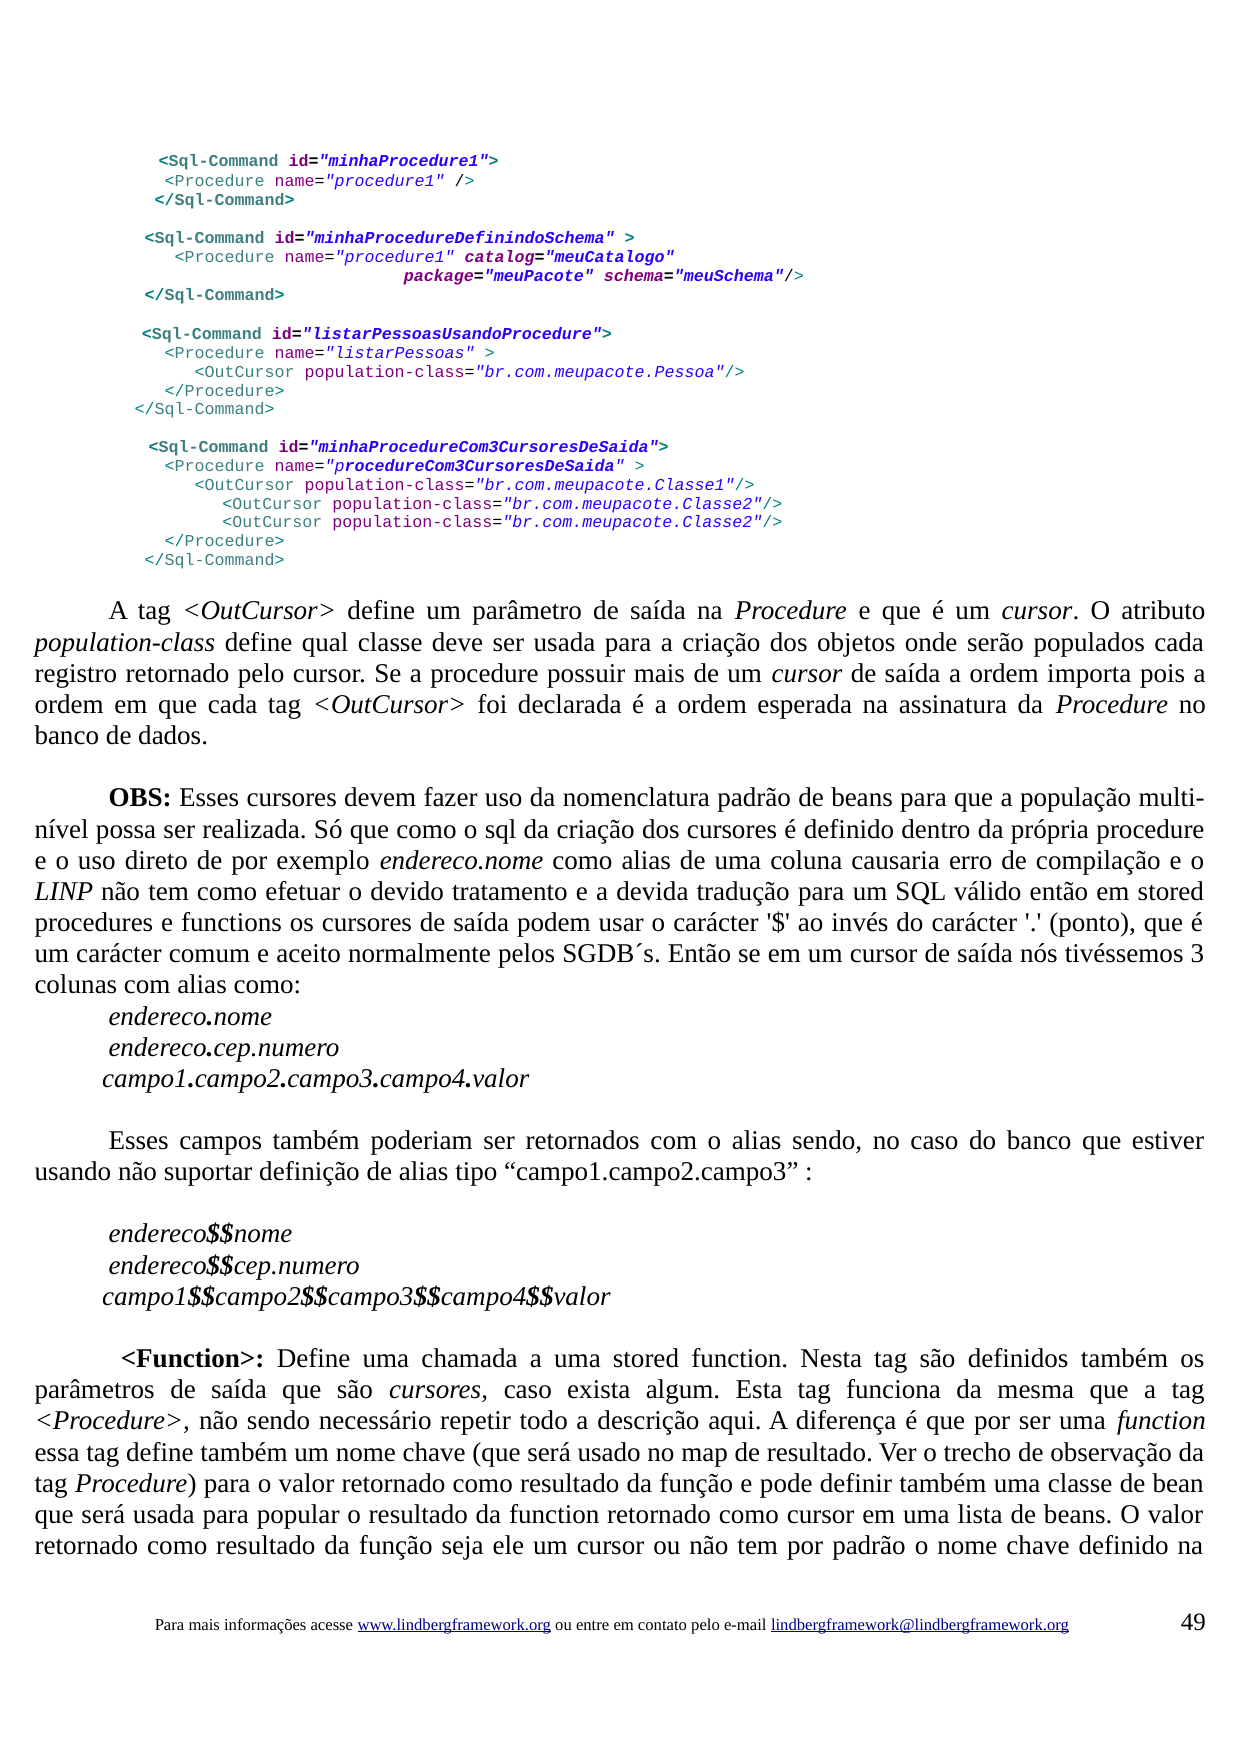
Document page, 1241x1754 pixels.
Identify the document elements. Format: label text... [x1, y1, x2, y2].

text OBS: Esses cursores devem fazer uso da nomenclatura padrão de beans para que a população multi-nível possa ser realizada. Só que como o sql da criação dos cursores é definido dentro da própria procedure e o uso direto de por exemplo endereco.nome como alias de uma coluna causaria erro de compilação e o LINP não tem como efetuar o devido tratamento e a devida tradução para um SQL válido então em stored procedures e functions os cursores de saída podem usar o carácter '$' ao invés do carácter '.' (ponto), que é um carácter comum e aceito normalmente pelos SGDB´s. Então se em um cursor de saída nós tivéssemos 3 colunas com alias como: [34, 782, 1206, 999]
text <Procedure name="listarPessoas" > [34, 344, 1206, 363]
text <OutCursor population-class="br.com.meupacote.Pessoa"/> [34, 363, 1206, 382]
text </Sql-Command> [34, 401, 1206, 420]
text <Sql-Command id="minhaProcedureDefinindoSchema" > [34, 229, 1206, 248]
text </Procedure> [34, 533, 1206, 552]
text Esses campos também poderiam ser retornados com o alias sendo, no caso do banco que estiver usando não suportar definição de alias tipo “campo1.campo2.campo3” : [34, 1124, 1206, 1186]
text </Procedure> [34, 382, 1206, 401]
text <Sql-Command id="listarPessoasUsandoProcedure"> [34, 324, 1206, 344]
text endereco.nome [34, 999, 1206, 1031]
text <Procedure name="procedureCom3CursoresDeSaida" > [34, 457, 1206, 476]
text <OutCursor population-class="br.com.meupacote.Classe2"/> [34, 514, 1206, 533]
text endereco$$nome [34, 1218, 1206, 1249]
text endereco.cep.numero [34, 1031, 1206, 1062]
text <Function>: Define uma chamada a uma stored function. Nesta tag são definidos também os parâmetros de saída que são cursores, caso exista algum. Esta tag funciona da mesma que a tag <Procedure>, não sendo necessário repetir todo a descrição aqui. A diferença é que por ser uma function essa tag define também um nome chave (que será usado no map de resultado. Ver o trecho de observação da tag Procedure) para o valor retornado como resultado da função e pode definir também uma classe de bean que será usada para popular o resultado da function retornado como cursor em uma lista de beans. O valor retornado como resultado da função seja ele um cursor ou não tem por padrão o nome chave definido na [34, 1342, 1206, 1560]
text </Sql-Command> [34, 286, 1206, 305]
text <Procedure name="procedure1" /> [34, 173, 1206, 192]
text <Sql-Command id="minhaProcedure1"> [34, 149, 1206, 173]
text campo1.campo2.campo3.campo4.valor [34, 1062, 1206, 1093]
text package="meuPacote" schema="meuSchema"/> [34, 267, 1206, 286]
text endereco$$cep.numero [34, 1249, 1206, 1280]
text <Sql-Command id="minhaProcedureCom3CursoresDeSaida"> [34, 439, 1206, 457]
text <Procedure name="procedure1" catalog="meuCatalogo" [34, 248, 1206, 267]
text A tag <OutCursor> define um parâmetro de saída na Procedure e que é um cursor. O atributo population-class define qual classe deve ser usada para a criação dos objetos onde serão populados cada registro retornado pelo cursor. Se a procedure possuir mais de um cursor de saída a ordem importa pois a ordem em que cada tag <OutCursor> foi declarada é a ordem esperada na assinatura da Procedure no banco de dados. [34, 594, 1206, 750]
text <OutCursor population-class="br.com.meupacote.Classe2"/> [34, 495, 1206, 514]
text </Sql-Command> [34, 552, 1206, 571]
text <OutCursor population-class="br.com.meupacote.Classe1"/> [34, 476, 1206, 495]
text campo1$$campo2$$campo3$$campo4$$valor [34, 1280, 1206, 1311]
text </Sql-Command> [34, 192, 1206, 211]
